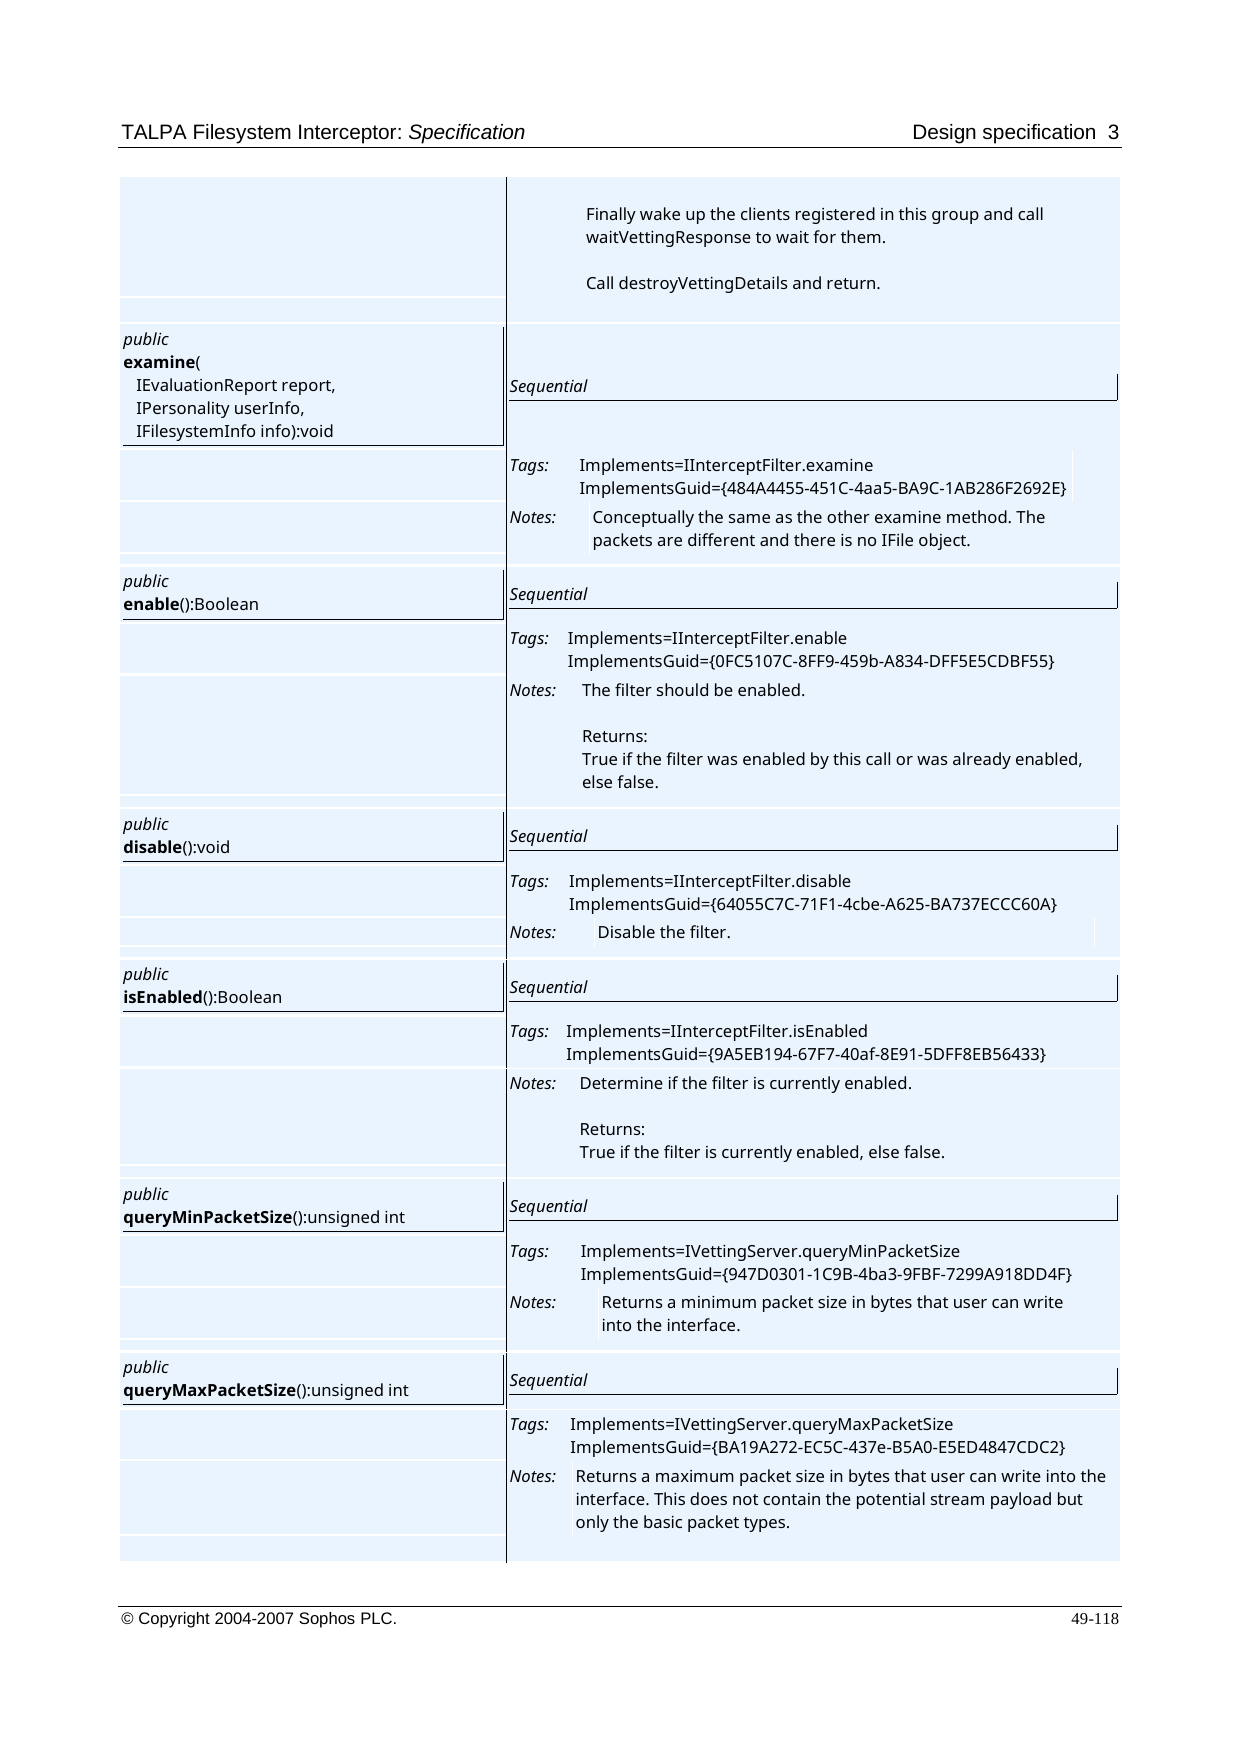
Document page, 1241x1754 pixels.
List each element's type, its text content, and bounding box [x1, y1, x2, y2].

table_cell Sequential [507, 567, 1120, 624]
table_header [120, 1461, 506, 1534]
table_cell public examine( IEvaluationReport report, IPersonality userInfo, IFilesystemInfo info):void [120, 324, 506, 448]
table_header [120, 450, 506, 500]
table_header Implements=IInterceptFilter.enable ImplementsGuid={0FC5107C-8FF9-459b-A834-DFF5E5CDBF55} [565, 624, 1074, 676]
table_cell [120, 298, 506, 322]
table_header Implements=IVettingServer.queryMinPacketSize ImplementsGuid={947D0301-1C9B-4ba3-9FBF-7299A918DD4F} [578, 1236, 1088, 1288]
table_header [1088, 1236, 1120, 1288]
table_cell public queryMinPacketSize():unsigned int [120, 1179, 506, 1234]
table_header [120, 947, 506, 957]
table_header [120, 624, 506, 673]
table_cell [120, 1536, 506, 1561]
table_header [1097, 1410, 1120, 1461]
table_cell [120, 918, 506, 945]
table_header [507, 1340, 1120, 1350]
table_header [1073, 450, 1120, 502]
table_cell public queryMaxPacketSize():unsigned int [120, 1353, 506, 1407]
table_cell [507, 1536, 1120, 1561]
table_header [120, 177, 506, 296]
table_header [507, 1166, 1120, 1177]
table_header [120, 554, 506, 564]
table_cell Returns a minimum packet size in bytes that user can write into the interface. [599, 1288, 1101, 1340]
table_header Tags: [507, 1236, 578, 1288]
table_cell Disable the filter. [595, 918, 1094, 947]
table_header [120, 1340, 506, 1350]
table_header Tags: [507, 624, 565, 676]
table_cell Sequential [507, 809, 1120, 866]
table_header Implements=IInterceptFilter.examine ImplementsGuid={484A4455-451C-4aa5-BA9C-1AB286F2692E} [576, 450, 1072, 502]
table_cell Sequential [507, 960, 1120, 1017]
table_cell [1085, 502, 1120, 554]
table_header [507, 796, 1120, 807]
table_cell Notes: [507, 918, 594, 947]
table_header Finally wake up the clients registered in this group and call waitVettingResponse to wait for them. Call destroyVettingDetails and return. [583, 177, 1120, 298]
table_header Returns a maximum packet size in bytes that user can write into the interface. This does not contain the potential stream payload but only the basic packet types. [573, 1461, 1120, 1536]
table_header Implements=IInterceptFilter.isEnabled ImplementsGuid={9A5EB194-67F7-40af-8E91-5DFF8EB56433} [563, 1017, 1093, 1068]
table_cell [120, 502, 506, 552]
table_header [120, 1017, 506, 1066]
table_header [1109, 866, 1120, 918]
table_header Tags: [507, 866, 566, 918]
table_cell The filter should be enabled. Returns: True if the filter was enabled by this call or was already enabled, else false. [579, 676, 1096, 796]
table_cell Determine if the filter is currently enabled. Returns: True if the filter is currently enabled, else false. [576, 1069, 1080, 1166]
table_cell Notes: [507, 1288, 598, 1340]
table_cell [507, 298, 1120, 322]
table_cell public disable():void [120, 809, 506, 864]
table_header [1093, 1017, 1120, 1068]
table_header [507, 554, 1120, 564]
table_header [120, 1410, 506, 1459]
table_header [507, 177, 583, 298]
table_cell [1096, 676, 1120, 796]
table_cell [120, 1288, 506, 1338]
table_header [507, 947, 1120, 957]
table_header Notes: [507, 1461, 572, 1536]
table_header Implements=IInterceptFilter.disable ImplementsGuid={64055C7C-71F1-4cbe-A625-BA737ECCC60A} [566, 866, 1109, 918]
table_cell Sequential [507, 324, 1120, 450]
table_header [120, 1236, 506, 1286]
table_header Tags: [507, 450, 576, 502]
table_cell Sequential [507, 1353, 1120, 1409]
table_header Tags: [507, 1410, 567, 1461]
table_header [120, 796, 506, 807]
table_cell public isEnabled():Boolean [120, 960, 506, 1014]
table_cell [1080, 1069, 1120, 1166]
table_header Implements=IVettingServer.queryMaxPacketSize ImplementsGuid={BA19A272-EC5C-437e-B5A0-E5ED4847CDC2} [567, 1410, 1097, 1461]
table_cell [1095, 918, 1120, 947]
table_header Tags: [507, 1017, 563, 1068]
table_cell [1101, 1288, 1120, 1340]
table_cell [120, 676, 506, 794]
table_cell Conceptually the same as the other examine method. The packets are different and there is no IFile object. [590, 502, 1085, 554]
table_cell [120, 1069, 506, 1164]
table_header [120, 1166, 506, 1177]
table_cell Sequential [507, 1179, 1120, 1236]
table_cell Notes: [507, 676, 579, 796]
table_header [1074, 624, 1120, 676]
table_header [120, 866, 506, 916]
table_cell Notes: [507, 1069, 576, 1166]
table_cell public enable():Boolean [120, 567, 506, 622]
table_cell Notes: [507, 502, 589, 554]
